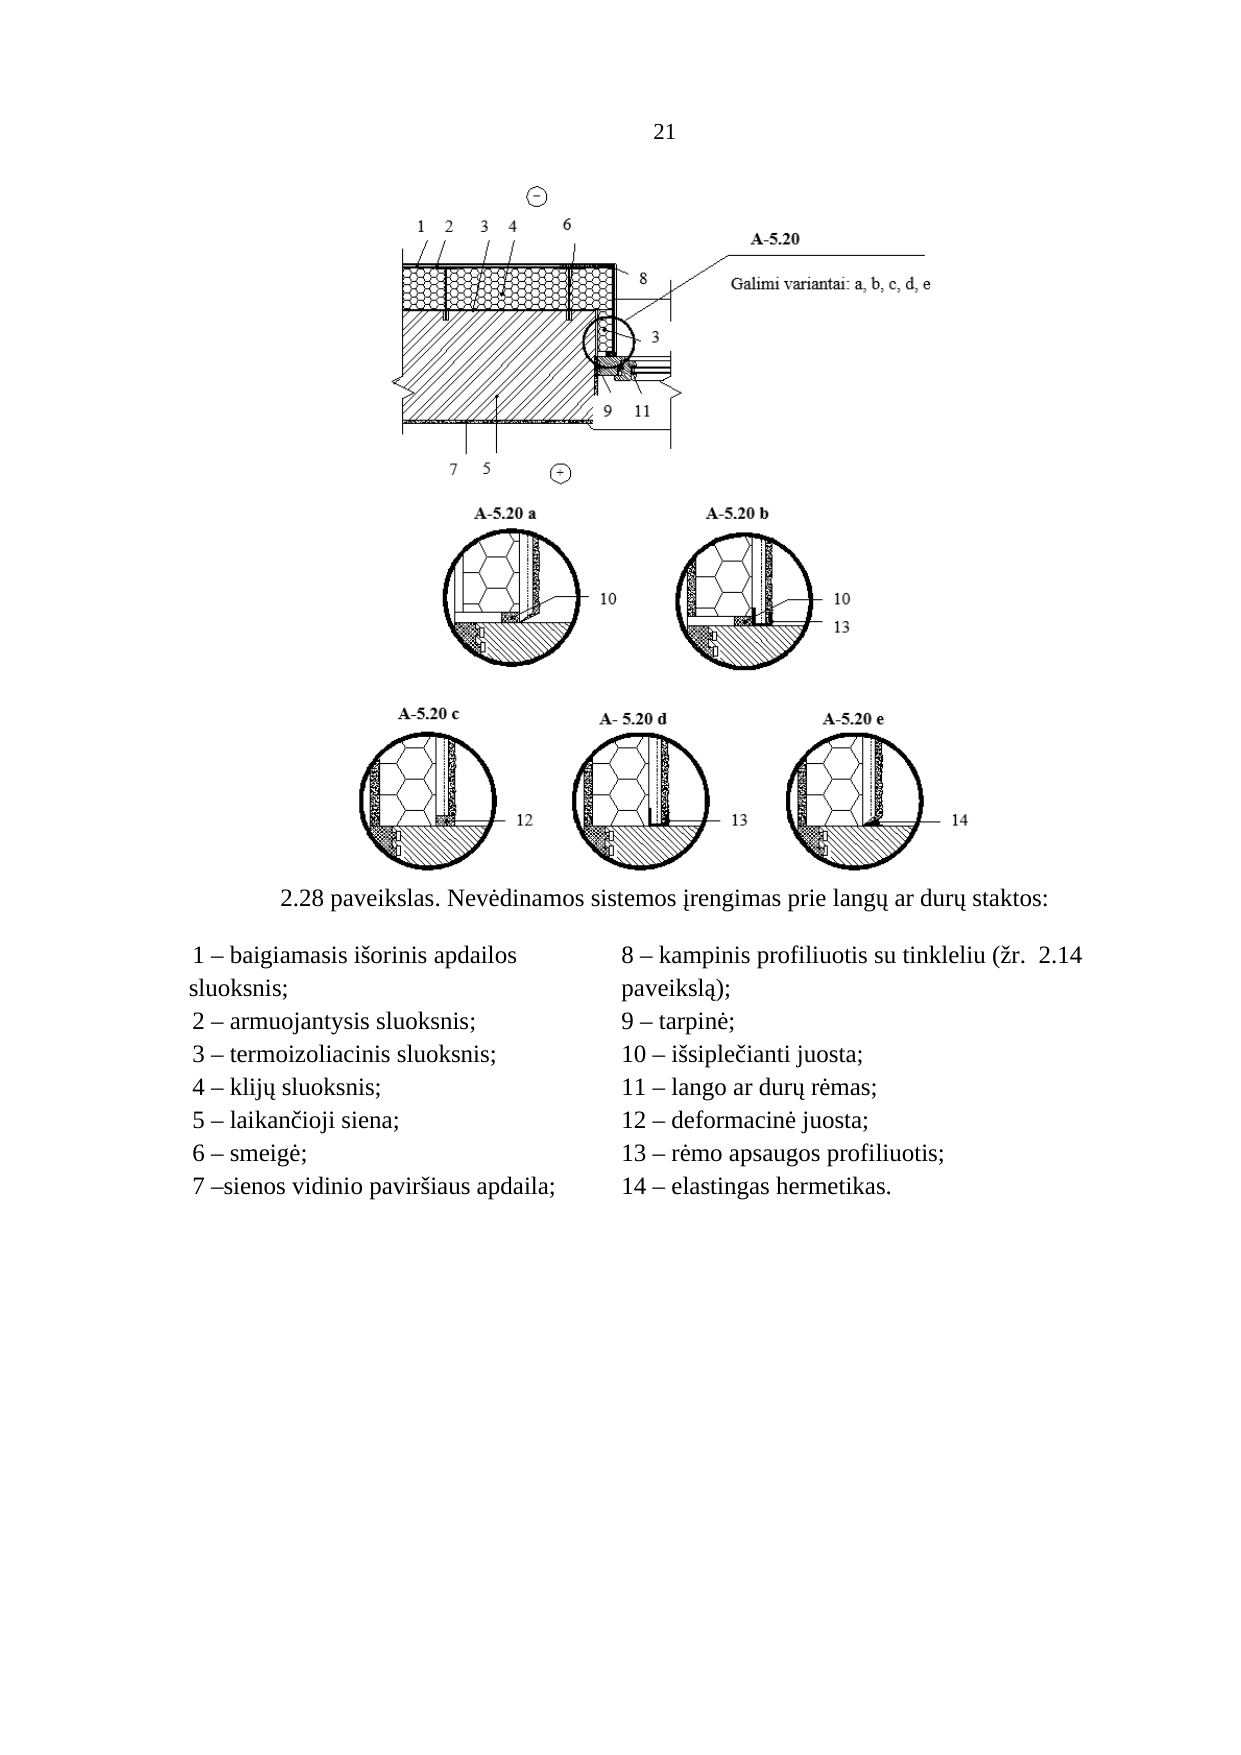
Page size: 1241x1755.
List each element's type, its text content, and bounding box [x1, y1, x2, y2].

table_header 8 – kampinis profiliuotis su tinkleliu (žr. 2.14 paveikslą); 9 – tarpinė; 10 – išsiplečianti juosta; 11 – lango ar durų rėmas; 12 – deformacinė juosta; 13 – rėmo apsaugos profiliuotis; 14 – elastingas hermetikas. [610, 940, 1174, 1204]
text 2.28 paveikslas. Nevėdinamos sistemos įrengimas prie langų ar durų staktos: [177, 883, 1152, 911]
table_header 1 – baigiamasis išorinis apdailos sluoksnis; 2 – armuojantysis sluoksnis; 3 – termoizoliacinis sluoksnis; 4 – klijų sluoksnis; 5 – laikančioji siena; 6 – smeigė; 7 –sienos vidinio paviršiaus apdaila; [177, 940, 610, 1204]
